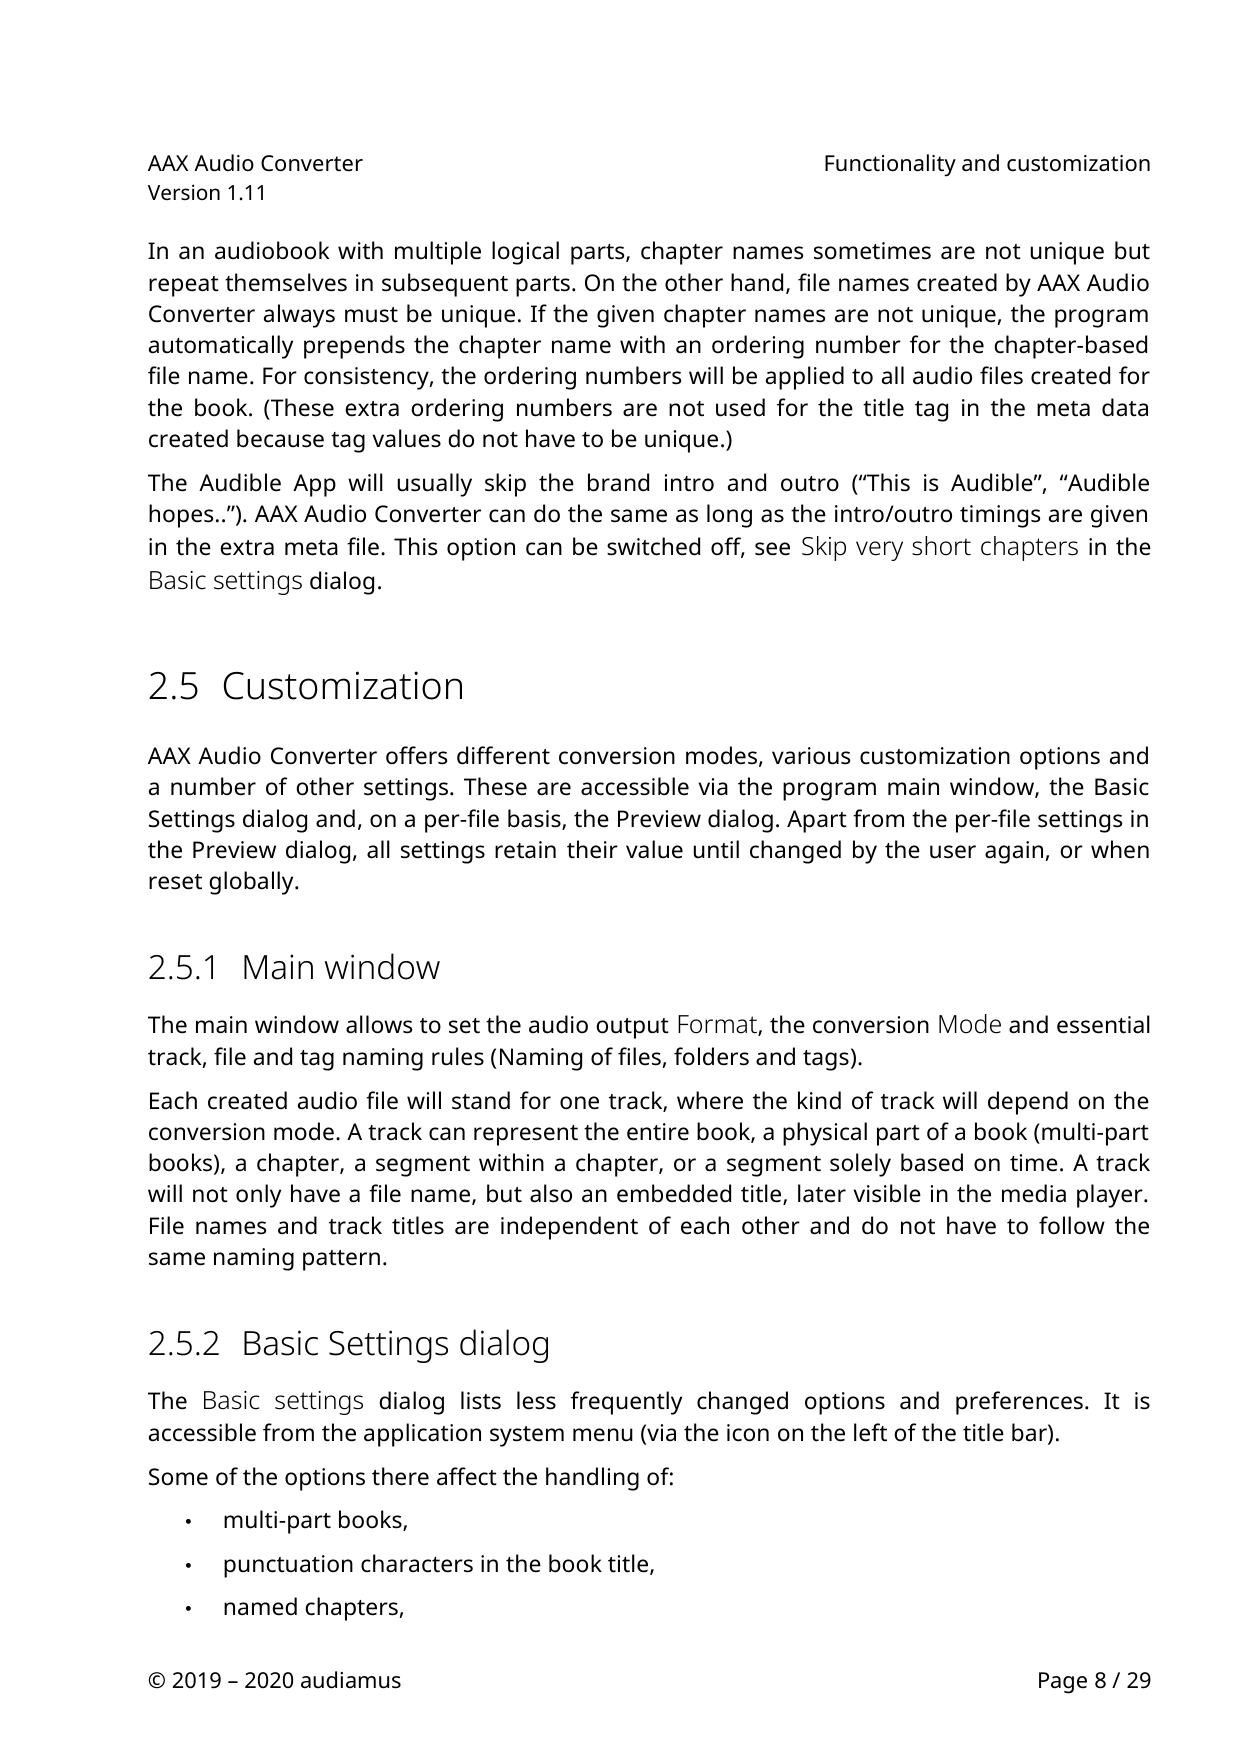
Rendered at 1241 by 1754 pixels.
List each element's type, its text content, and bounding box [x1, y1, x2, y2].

subtitle Basic Settings dialog [148, 1320, 1152, 1365]
text AAX Audio Converter offers different conversion modes, various customization options and a number of other settings. These are accessible via the program main window, the Basic Settings dialog and, on a per-file basis, the Preview dialog. Apart from the per-file settings in the Preview dialog, all settings retain their value until changed by the user again, or when reset globally. [148, 740, 1152, 896]
subtitle Main window [148, 944, 1152, 989]
text The main window allows to set the audio output Format, the conversion Mode and essential track, file and tag naming rules (Naming of files, folders and tags). [148, 1007, 1152, 1072]
subtitle Customization [148, 659, 1152, 711]
text The Basic settings dialog lists less frequently changed options and preferences. It is accessible from the application system menu (via the icon on the left of the title bar). [148, 1383, 1152, 1448]
text In an audiobook with multiple logical parts, chapter names sometimes are not unique but repeat themselves in subsequent parts. On the other hand, file names created by AAX Audio Converter always must be unique. If the given chapter names are not unique, the program automatically prepends the chapter name with an ordering number for the chapter-based file name. For consistency, the ordering numbers will be applied to all audio files created for the book. (These extra ordering numbers are not used for the title tag in the meta data created because tag values do not have to be unique.) [148, 235, 1152, 454]
list punctuation characters in the book title, [185, 1548, 1152, 1579]
text The Audible App will usually skip the brand intro and outro (“This is Audible”, “Audible hopes..”). AAX Audio Converter can do the same as long as the intro/outro timings are given in the extra meta file. This option can be switched off, see Skip very short chapters in the Basic settings dialog. [148, 466, 1152, 597]
list named chapters, [185, 1591, 1152, 1623]
text Each created audio file will stand for one track, where the kind of track will depend on the conversion mode. A track can represent the entire book, a physical part of a book (multi-part books), a chapter, a segment within a chapter, or a segment solely based on time. A track will not only have a file name, but also an embedded title, later visible in the media player. File names and track titles are independent of each other and do not have to follow the same naming pattern. [148, 1084, 1152, 1272]
text Some of the options there affect the handling of: [148, 1460, 1152, 1492]
list multi-part books, [185, 1504, 1152, 1535]
